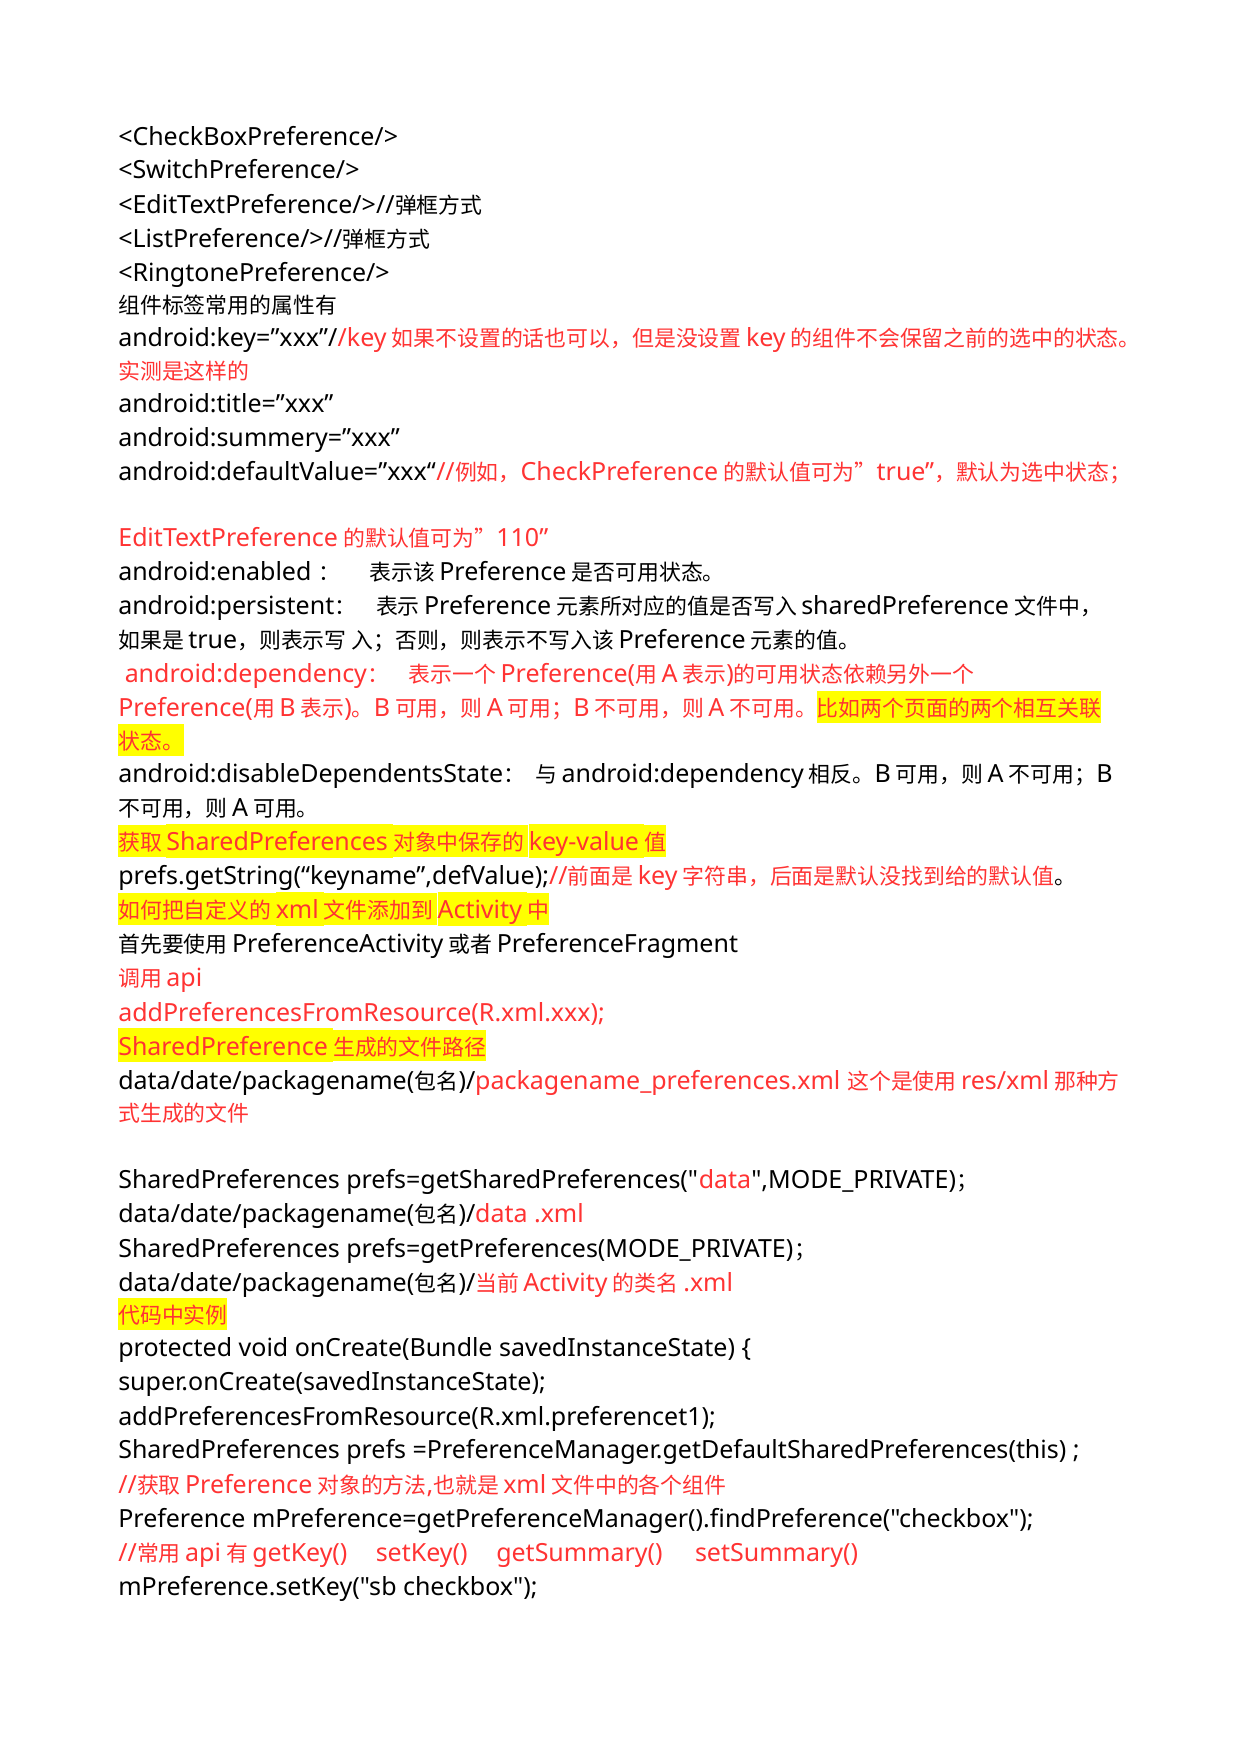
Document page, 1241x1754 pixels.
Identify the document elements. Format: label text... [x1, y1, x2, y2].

text android:dependency： 表示一个Preference(用A表示)的可用状态依赖另外一个Preference(用B表示)。B可用，则A可用；B不可用，则A不可用。比如两个页面的两个相互关联状态。 [118, 656, 1122, 756]
text <RingtonePreference/> [118, 254, 1122, 288]
text SharedPreference生成的文件路径 [118, 1028, 1122, 1062]
text SharedPreferences prefs =PreferenceManager.getDefaultSharedPreferences(this) ; [118, 1432, 1122, 1466]
text //获取Preference对象的方法,也就是xml文件中的各个组件 [118, 1466, 1122, 1500]
text android:disableDependentsState： 与android:dependency相反。B可用，则A不可用；B不可用，则A可用。 [118, 756, 1122, 824]
text //常用api有getKey() setKey() getSummary() setSummary() [118, 1534, 1122, 1568]
text super.onCreate(savedInstanceState); [118, 1364, 1122, 1398]
text EditTextPreference的默认值可为”110” [118, 520, 1122, 554]
text SharedPreferences prefs=getPreferences(MODE_PRIVATE)； [118, 1230, 1122, 1264]
text 组件标签常用的属性有 [118, 288, 1122, 320]
text addPreferencesFromResource(R.xml.xxx); [118, 994, 1122, 1028]
text 首先要使用PreferenceActivity或者PreferenceFragment [118, 926, 1122, 960]
text <SwitchPreference/> [118, 152, 1122, 186]
text android:summery=”xxx” [118, 420, 1122, 454]
text android:persistent： 表示Preference元素所对应的值是否写入sharedPreference文件中，如果是true，则表示写 入；否则，则表示不写入该Preference元素的值。 [118, 588, 1122, 656]
text android:key=”xxx”//key如果不设置的话也可以，但是没设置key的组件不会保留之前的选中的状态。实测是这样的 [118, 320, 1122, 386]
text <EditTextPreference/>//弹框方式 [118, 186, 1122, 220]
text SharedPreferences prefs=getSharedPreferences("data",MODE_PRIVATE)； [118, 1162, 1122, 1196]
text data/date/packagename(包名)/packagename_preferences.xml 这个是使用res/xml那种方式生成的文件 [118, 1062, 1122, 1128]
text addPreferencesFromResource(R.xml.preferencet1); [118, 1398, 1122, 1432]
text 如何把自定义的xml文件添加到Activity中 [118, 892, 1122, 926]
text android:enabled ： 表示该Preference是否可用状态。 [118, 554, 1122, 588]
text Preference mPreference=getPreferenceManager().findPreference("checkbox"); [118, 1500, 1122, 1534]
text prefs.getString(“keyname”,defValue);//前面是key字符串，后面是默认没找到给的默认值。 [118, 858, 1122, 892]
text android:defaultValue=”xxx“//例如，CheckPreference的默认值可为”true”，默认为选中状态； [118, 454, 1122, 520]
text data/date/packagename(包名)/当前Activity的类名 .xml [118, 1264, 1122, 1298]
text 代码中实例 [118, 1298, 1122, 1330]
text <ListPreference/>//弹框方式 [118, 220, 1122, 254]
text <CheckBoxPreference/> [118, 118, 1122, 152]
text mPreference.setKey("sb checkbox"); [118, 1568, 1122, 1602]
text data/date/packagename(包名)/data .xml [118, 1196, 1122, 1230]
text 调用api [118, 960, 1122, 994]
text 获取SharedPreferences对象中保存的key-value值 [118, 824, 1122, 858]
text android:title=”xxx” [118, 386, 1122, 420]
text protected void onCreate(Bundle savedInstanceState) { [118, 1330, 1122, 1364]
